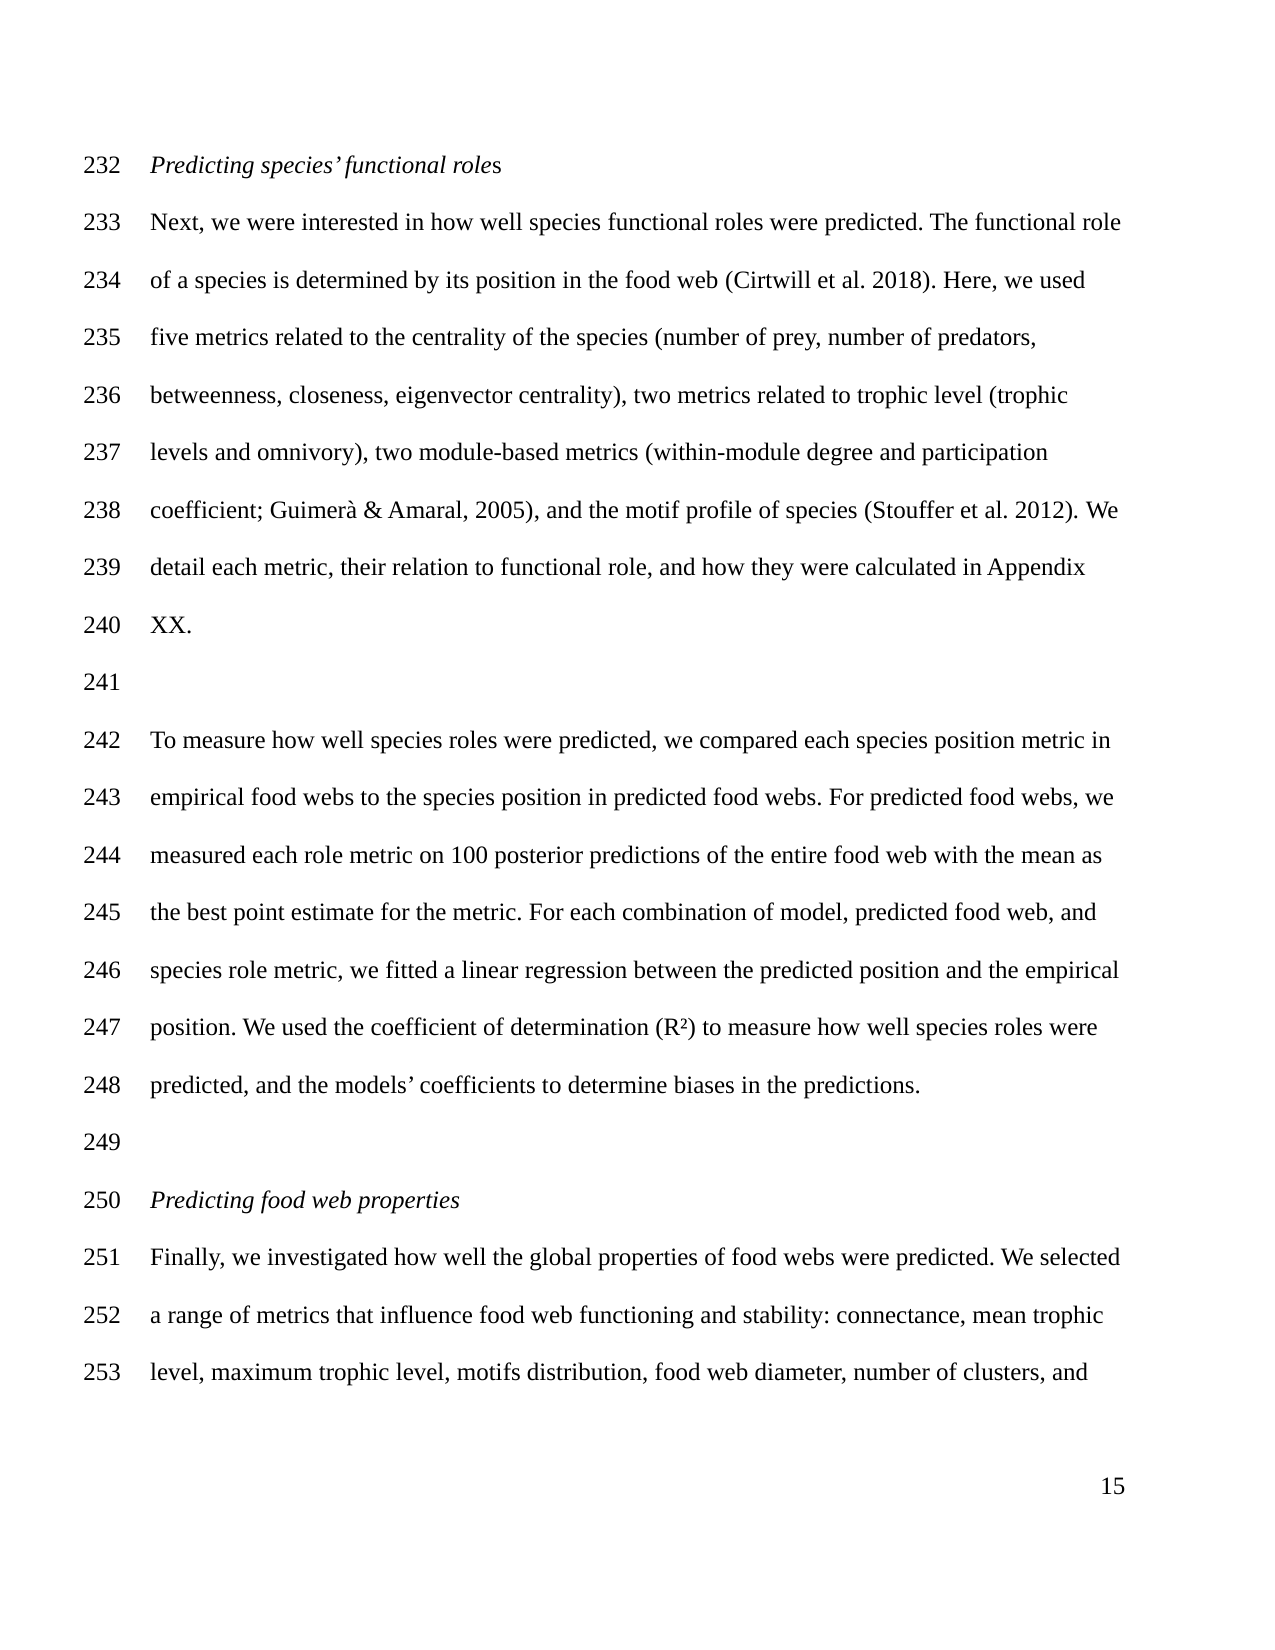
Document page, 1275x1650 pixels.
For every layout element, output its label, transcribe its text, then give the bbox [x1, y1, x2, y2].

text Predicting species’ functional roles [150, 150, 1125, 179]
text To measure how well species roles were predicted, we compared each species position metric in empirical food webs to the species position in predicted food webs. For predicted food webs, we measured each role metric on 100 posterior predictions of the entire food web with the mean as the best point estimate for the metric. For each combination of model, predicted food web, and species role metric, we fitted a linear regression between the predicted position and the empirical position. We used the coefficient of determination (R²) to measure how well species roles were predicted, and the models’ coefficients to determine biases in the predictions. [150, 725, 1125, 1099]
text Predicting food web properties [150, 1185, 1125, 1214]
text Next, we were interested in how well species functional roles were predicted. The functional role of a species is determined by its position in the food web (Cirtwill et al. 2018). Here, we used five metrics related to the centrality of the species (number of prey, number of predators, betweenness, closeness, eigenvector centrality), two metrics related to trophic level (trophic levels and omnivory), two module-based metrics (within-module degree and participation coefficient; Guimerà & Amaral, 2005), and the motif profile of species (Stouffer et al. 2012). We detail each metric, their relation to functional role, and how they were calculated in Appendix XX. [150, 207, 1125, 639]
text Finally, we investigated how well the global properties of food webs were predicted. We selected a range of metrics that influence food web functioning and stability: connectance, mean trophic level, maximum trophic level, motifs distribution, food web diameter, number of clusters, and [150, 1242, 1125, 1386]
